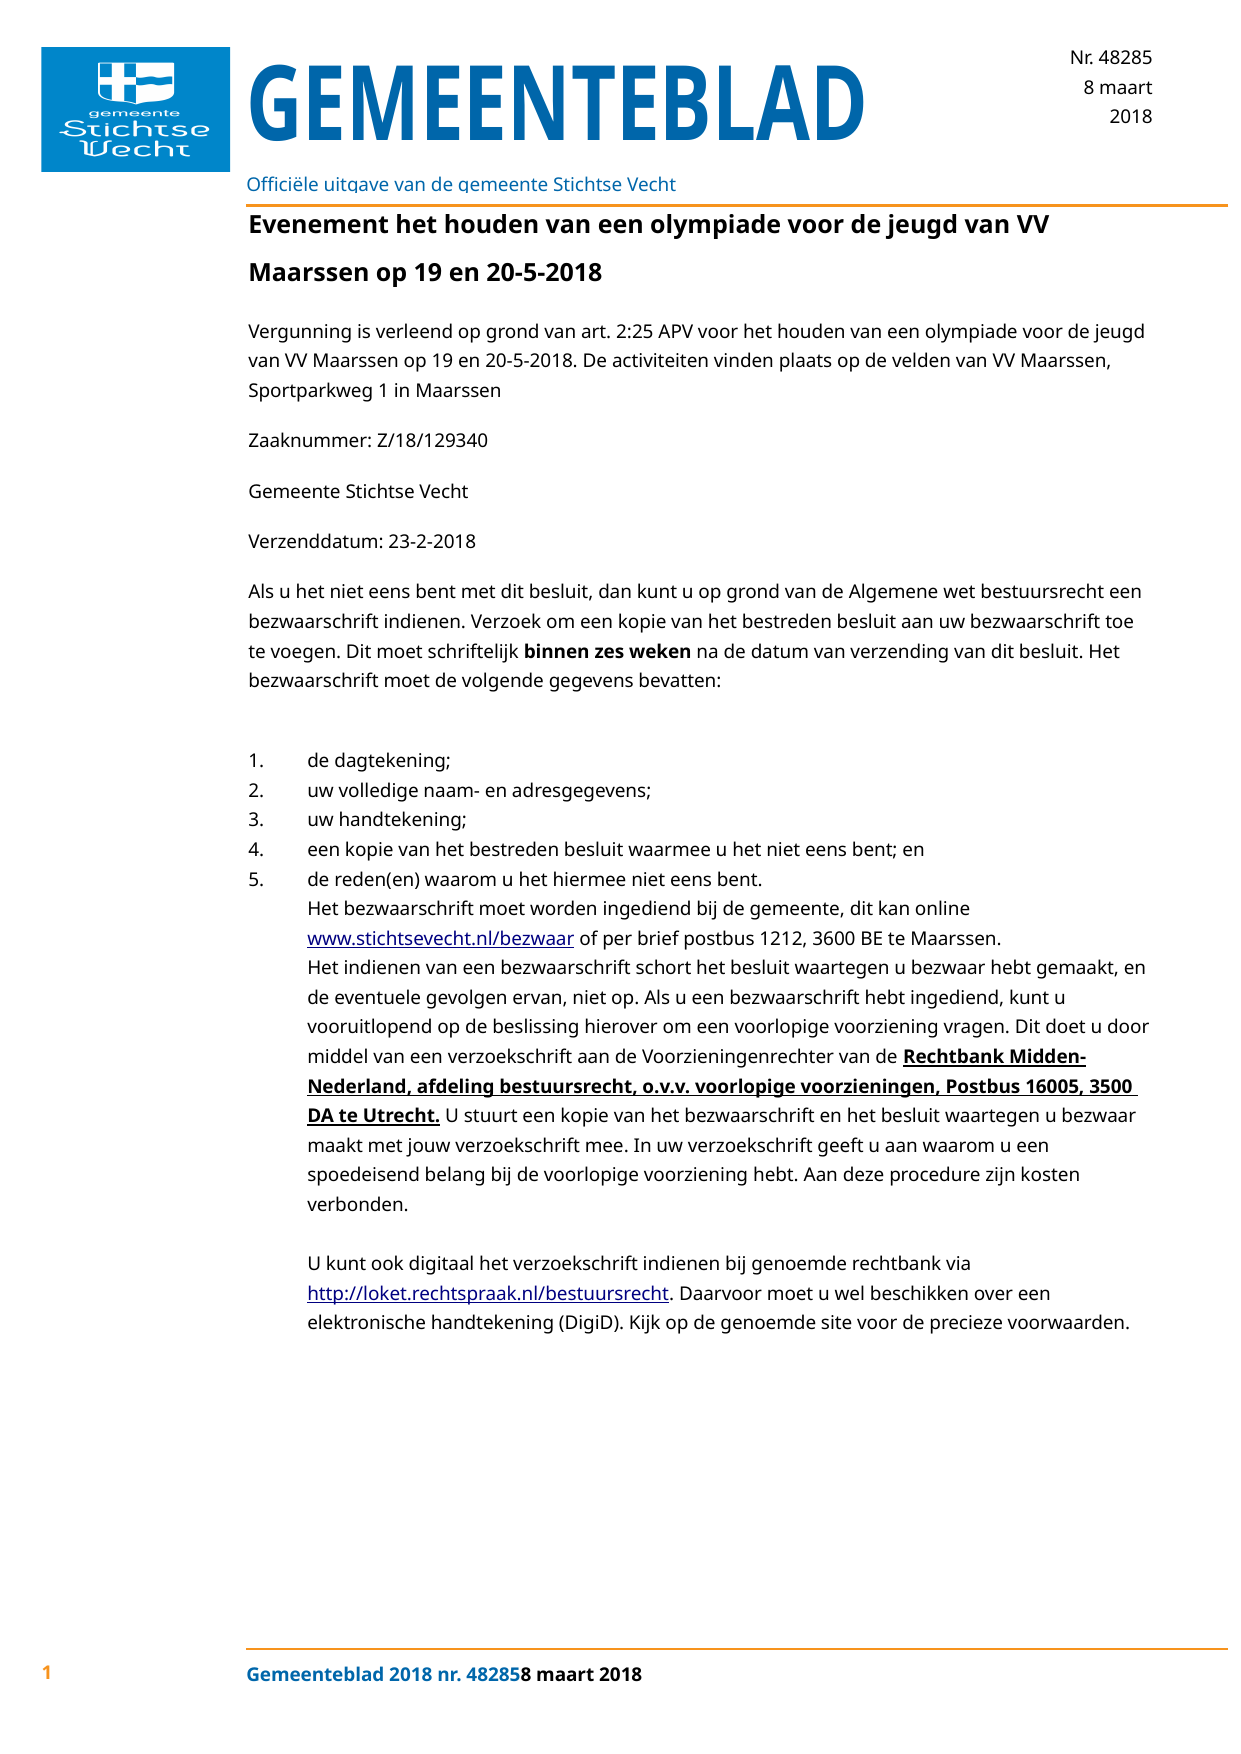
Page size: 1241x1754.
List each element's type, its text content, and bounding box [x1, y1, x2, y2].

list Het indienen van een bezwaarschrift schort het besluit waartegen u bezwaar hebt gemaakt, en de eventuele gevolgen ervan, niet op. Als u een bezwaarschrift hebt ingediend, kunt u vooruitlopend op de beslissing hierover om een voorlopige voorziening vragen. Dit doet u door middel van een verzoekschrift aan de Voorzieningenrechter van de Rechtbank Midden-Nederland, afdeling bestuursrecht, o.v.v. voorlopige voorzieningen, Postbus 16005, 3500 DA te Utrecht. U stuurt een kopie van het bezwaarschrift en het besluit waartegen u bezwaar maakt met jouw verzoekschrift mee. In uw verzoekschrift geeft u aan waarom u een spoedeisend belang bij de voorlopige voorziening hebt. Aan deze procedure zijn kosten verbonden. [248, 954, 1152, 1217]
text Als u het niet eens bent met dit besluit, dan kunt u op grond van de Algemene wet bestuursrecht een bezwaarschrift indienen. Verzoek om een kopie van het bestreden besluit aan uw bezwaarschrift toe te voegen. Dit moet schriftelijk binnen zes weken na de datum van verzending van dit besluit. Het bezwaarschrift moet de volgende gegevens bevatten: [248, 579, 1152, 693]
list Het bezwaarschrift moet worden ingediend bij de gemeente, dit kan online www.stichtsevecht.nl/bezwaar of per brief postbus 1212, 3600 BE te Maarssen. [248, 895, 1152, 951]
list uw handtekening; [248, 807, 1152, 832]
list U kunt ook digitaal het verzoekschrift indienen bij genoemde rechtbank via http://loket.rechtspraak.nl/bestuursrecht. Daarvoor moet u wel beschikken over een elektronische handtekening (DigiD). Kijk op de genoemde site voor de precieze voorwaarden. [248, 1250, 1152, 1335]
text Verzenddatum: 23-2-2018 [248, 528, 1152, 554]
text Gemeente Stichtse Vecht [248, 478, 1152, 504]
picture [99, 63, 135, 101]
list de reden(en) waarom u het hiermee niet eens bent. [248, 866, 1152, 892]
text Vergunning is verleend op grond van art. 2:25 APV voor het houden van een olympiade voor de jeugd van VV Maarssen op 19 en 20-5-2018. De activiteiten vinden plaats op de velden van VV Maarssen, Sportparkweg 1 in Maarssen [248, 318, 1152, 403]
text Evenement het houden van een olympiade voor de jeugd van VV Maarssen op 19 en 20-5-2018 [248, 207, 1152, 288]
text Zaaknummer: Z/18/129340 [248, 427, 1152, 453]
list de dagtekening; [248, 747, 1152, 773]
list uw volledige naam- en adresgegevens; [248, 777, 1152, 803]
picture [137, 63, 174, 103]
list een kopie van het bestreden besluit waarmee u het niet eens bent; en [248, 836, 1152, 862]
